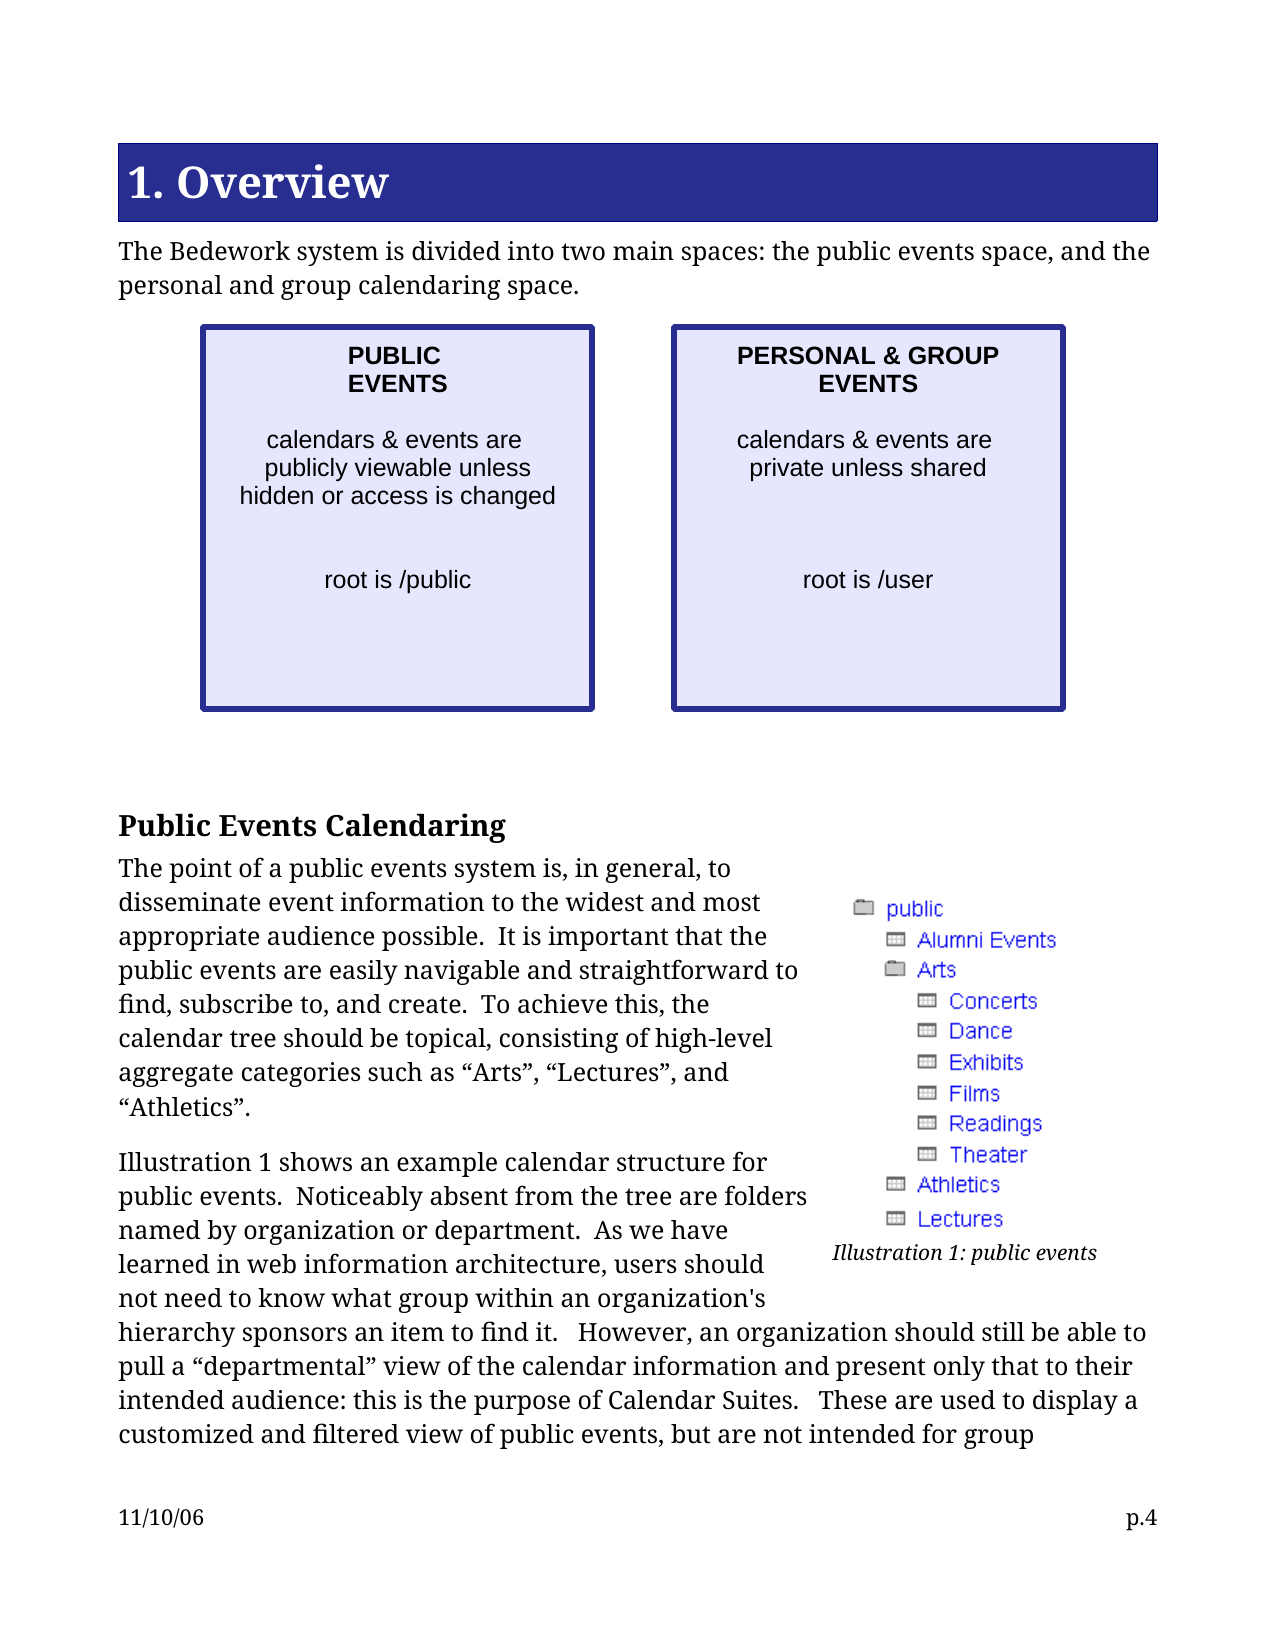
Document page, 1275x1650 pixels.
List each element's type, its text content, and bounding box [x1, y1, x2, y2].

subtitle Public Events Calendaring [118, 805, 1157, 845]
text Illustration 1: public events [809, 880, 1123, 1266]
text Illustration 1 shows an example calendar structure for public events. Noticeably absent from the tree are folders named by organization or department. As we have learned in web information architecture, users should not need to know what group within an organization's hierarchy sponsors an item to find it. However, an organization should still be able to pull a “departmental” view of the calendar information and present only that to their intended audience: this is the purpose of Calendar Suites. These are used to display a customized and filtered view of public events, but are not intended for group [118, 1144, 1157, 1451]
subtitle 1. Overview [119, 144, 1157, 221]
text The point of a public events system is, in general, to disseminate event information to the widest and most appropriate audience possible. It is important that the public events are easily navigable and straightforward to find, subscribe to, and create. To achieve this, the calendar tree should be topical, consisting of high-level aggregate categories such as “Arts”, “Lectures”, and “Athletics”. [118, 851, 1157, 1123]
picture [846, 891, 1076, 1238]
text The Bedework system is divided into two main spaces: the public events space, and the personal and group calendaring space. [118, 233, 1157, 301]
